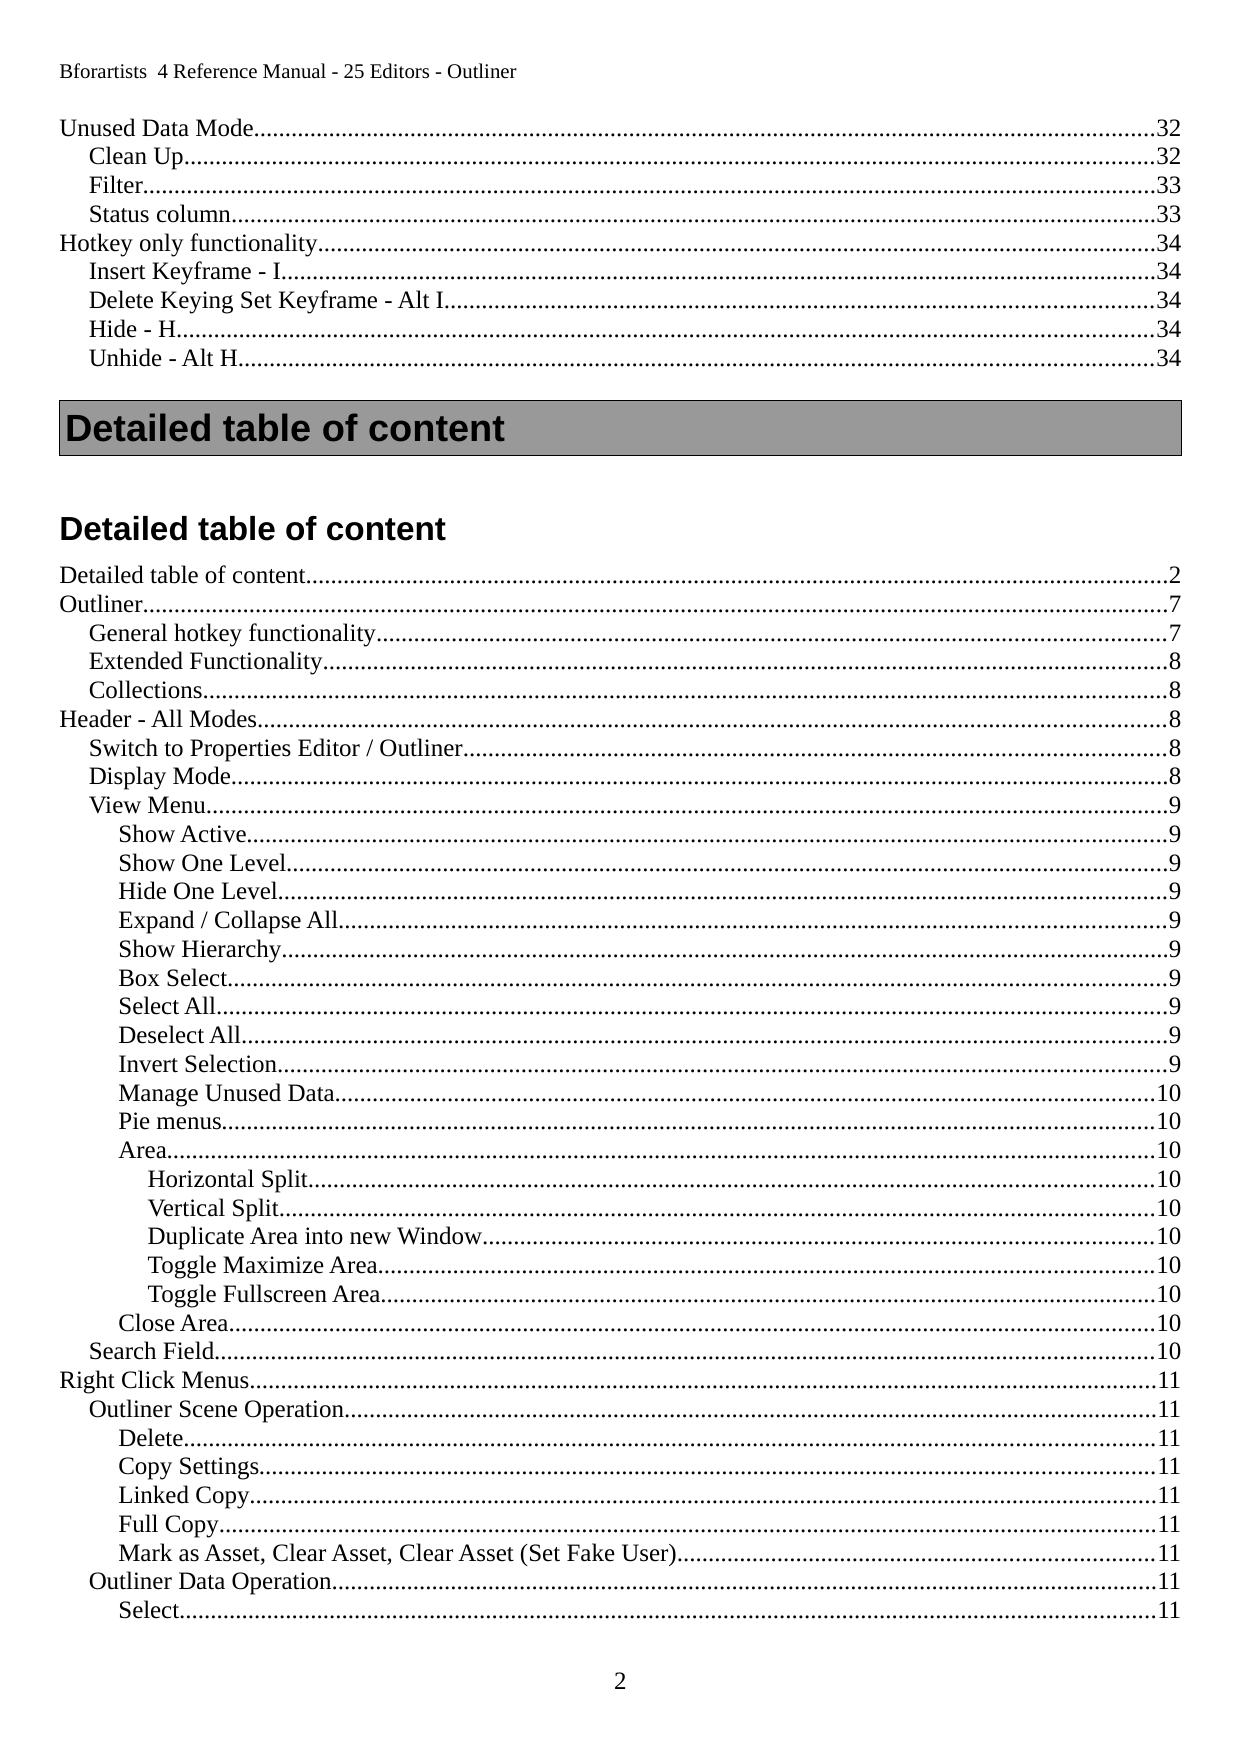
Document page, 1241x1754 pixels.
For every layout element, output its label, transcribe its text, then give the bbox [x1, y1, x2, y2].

text Header - All Modes 8 [59, 704, 1181, 733]
text Full Copy 11 [118, 1509, 1181, 1538]
text Status column 33 [88, 199, 1181, 228]
text Extended Functionality 8 [88, 646, 1181, 675]
text Show Active 9 [118, 819, 1181, 848]
text Toggle Maximize Area 10 [147, 1250, 1181, 1279]
text Collections 8 [88, 675, 1181, 704]
text Show One Level 9 [118, 848, 1181, 876]
text Detailed table of content 2 [59, 560, 1181, 589]
text Toggle Fullscreen Area 10 [147, 1279, 1181, 1308]
text Hide - H 34 [88, 314, 1181, 343]
subtitle Detailed table of content [59, 509, 1181, 548]
text Search Field 10 [88, 1336, 1181, 1365]
text Filter 33 [88, 170, 1181, 199]
text Box Select 9 [118, 963, 1181, 991]
text Outliner 7 [59, 589, 1181, 618]
text Outliner Scene Operation 11 [88, 1394, 1181, 1423]
text Hotkey only functionality 34 [59, 228, 1181, 256]
text Insert Keyframe - I 34 [88, 256, 1181, 285]
text Deselect All 9 [118, 1020, 1181, 1049]
text Unused Data Mode 32 [59, 113, 1181, 141]
text Expand / Collapse All 9 [118, 905, 1181, 934]
text Right Click Menus 11 [59, 1365, 1181, 1394]
text Horizontal Split 10 [147, 1164, 1181, 1193]
text Outliner Data Operation 11 [88, 1566, 1181, 1595]
text Close Area 10 [118, 1308, 1181, 1336]
text Select All 9 [118, 991, 1181, 1020]
text Show Hierarchy 9 [118, 934, 1181, 963]
text General hotkey functionality 7 [88, 618, 1181, 646]
text Delete Keying Set Keyframe - Alt I 34 [88, 285, 1181, 314]
text View Menu 9 [88, 790, 1181, 819]
text Hide One Level 9 [118, 876, 1181, 905]
text Linked Copy 11 [118, 1480, 1181, 1509]
text Switch to Properties Editor / Outliner 8 [88, 733, 1181, 761]
text Invert Selection 9 [118, 1049, 1181, 1078]
text Manage Unused Data 10 [118, 1078, 1181, 1106]
text Duplicate Area into new Window 10 [147, 1221, 1181, 1250]
text Vertical Split 10 [147, 1193, 1181, 1221]
text Mark as Asset, Clear Asset, Clear Asset (Set Fake User) 11 [118, 1538, 1181, 1566]
text Pie menus 10 [118, 1106, 1181, 1135]
table_header Detailed table of content [60, 401, 1181, 455]
text Clean Up 32 [88, 141, 1181, 170]
text Area 10 [118, 1135, 1181, 1164]
text Copy Settings 11 [118, 1451, 1181, 1480]
text Unhide - Alt H 34 [88, 343, 1181, 371]
text Select 11 [118, 1595, 1181, 1624]
text Display Mode 8 [88, 761, 1181, 790]
text Delete 11 [118, 1423, 1181, 1451]
